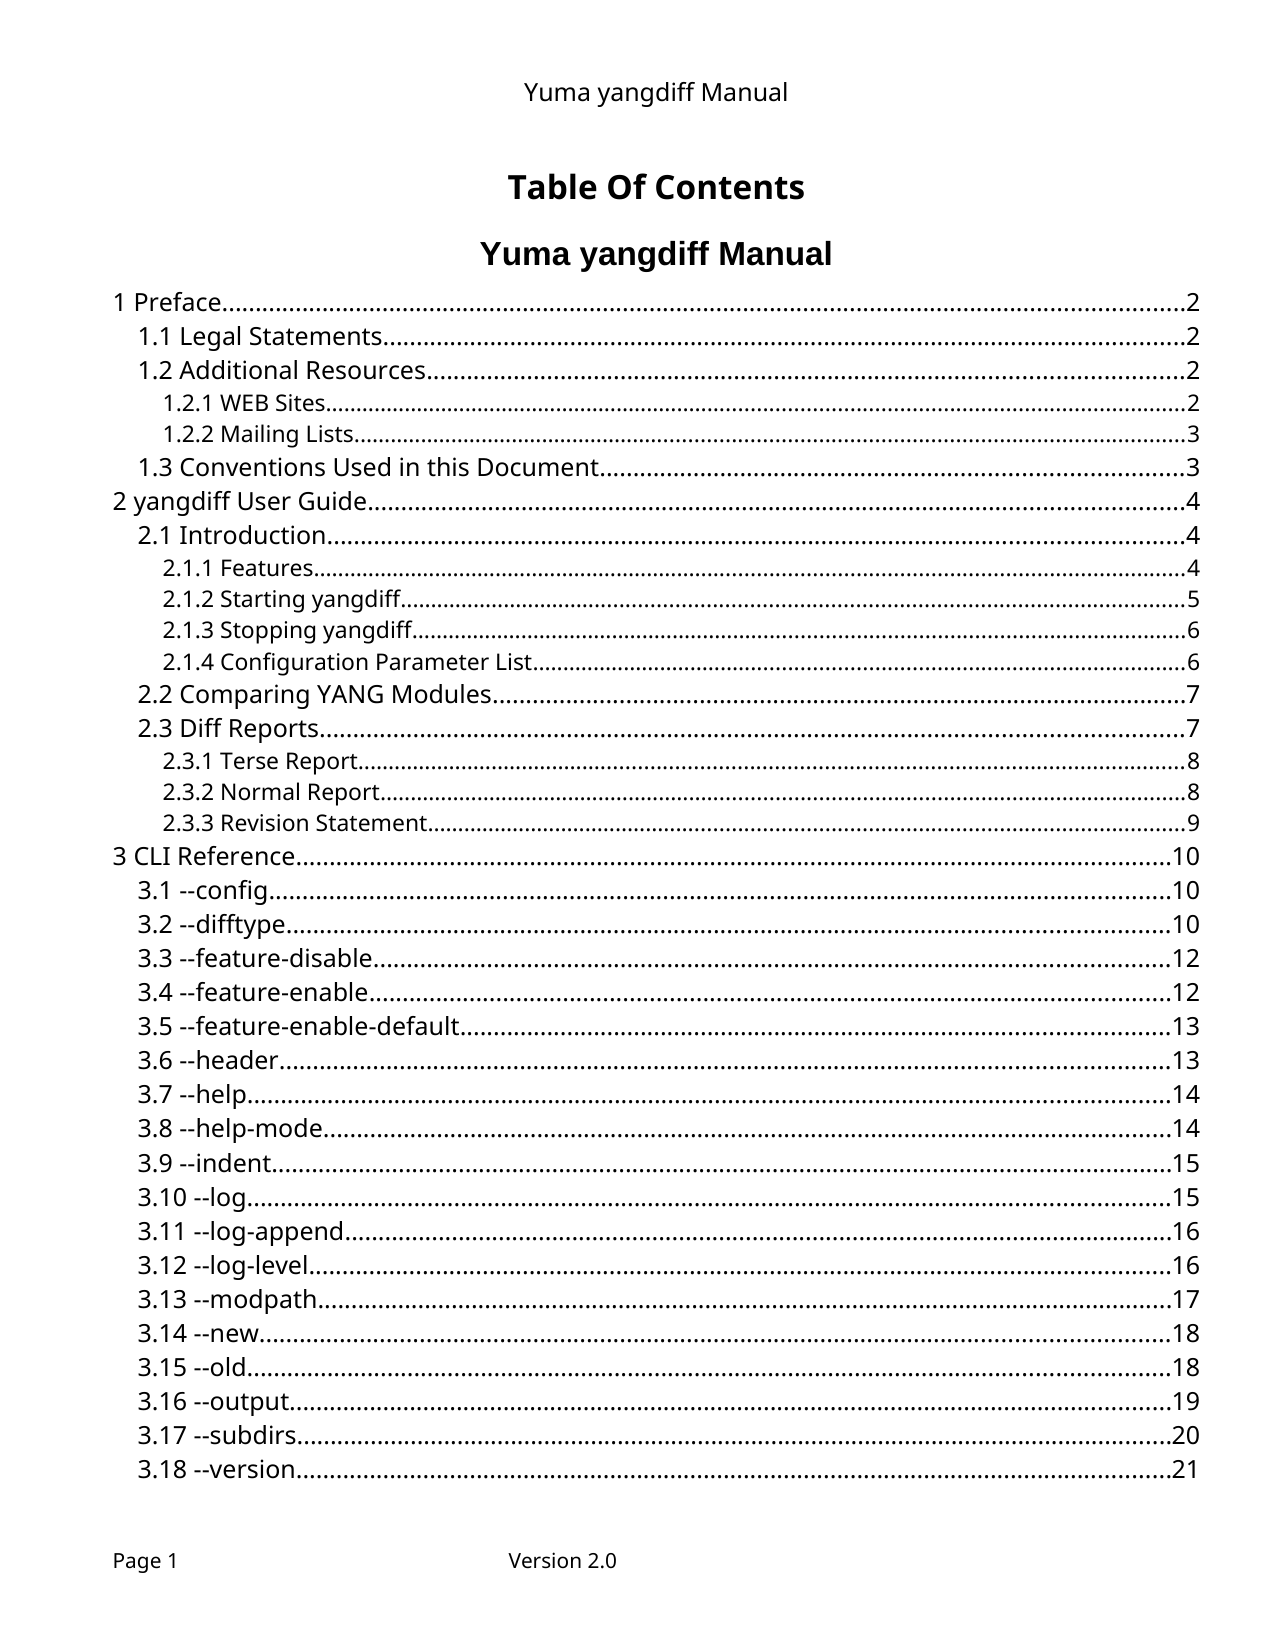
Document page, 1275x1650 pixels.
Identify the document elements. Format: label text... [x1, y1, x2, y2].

text 1.2 Additional Resources 2 [137, 353, 1200, 387]
text 1.1 Legal Statements 2 [137, 319, 1200, 353]
text 2.3.2 Normal Report 8 [162, 776, 1200, 807]
text 2.2 Comparing YANG Modules 7 [137, 677, 1200, 711]
text 3.11 --log-append 16 [137, 1213, 1200, 1247]
text 1.3 Conventions Used in this Document 3 [137, 449, 1200, 484]
text 3.13 --modpath 17 [137, 1281, 1200, 1316]
text 1.2.2 Mailing Lists 3 [162, 418, 1200, 449]
text 2.3.1 Terse Report 8 [162, 745, 1200, 776]
text 3.7 --help 14 [137, 1077, 1200, 1111]
text 3.16 --output 19 [137, 1384, 1200, 1418]
text 3.15 --old 18 [137, 1349, 1200, 1384]
subtitle Yuma yangdiff Manual [112, 234, 1200, 272]
text 3.1 --config 10 [137, 873, 1200, 907]
text 3.17 --subdirs 20 [137, 1418, 1200, 1452]
text 3.3 --feature-disable 12 [137, 941, 1200, 975]
text 3.8 --help-mode 14 [137, 1111, 1200, 1145]
text 2.1.4 Configuration Parameter List 6 [162, 646, 1200, 677]
text 1 Preface 2 [112, 285, 1200, 319]
text 2.1.1 Features 4 [162, 552, 1200, 583]
text 2.1.2 Starting yangdiff 5 [162, 583, 1200, 614]
text 2.1.3 Stopping yangdiff 6 [162, 614, 1200, 646]
text 2.3 Diff Reports 7 [137, 711, 1200, 745]
text 3.9 --indent 15 [137, 1145, 1200, 1179]
title Table Of Contents [112, 163, 1200, 209]
text 2.3.3 Revision Statement 9 [162, 807, 1200, 839]
text 3.4 --feature-enable 12 [137, 975, 1200, 1009]
text 3.14 --new 18 [137, 1316, 1200, 1349]
text 1.2.1 WEB Sites 2 [162, 387, 1200, 418]
text 3.18 --version 21 [137, 1452, 1200, 1486]
text 3 CLI Reference 10 [112, 839, 1200, 873]
text 3.10 --log 15 [137, 1179, 1200, 1213]
text 2 yangdiff User Guide 4 [112, 484, 1200, 518]
text 3.2 --difftype 10 [137, 907, 1200, 941]
text 3.6 --header 13 [137, 1043, 1200, 1077]
text 3.12 --log-level 16 [137, 1247, 1200, 1281]
text 3.5 --feature-enable-default 13 [137, 1009, 1200, 1043]
text 2.1 Introduction 4 [137, 518, 1200, 552]
